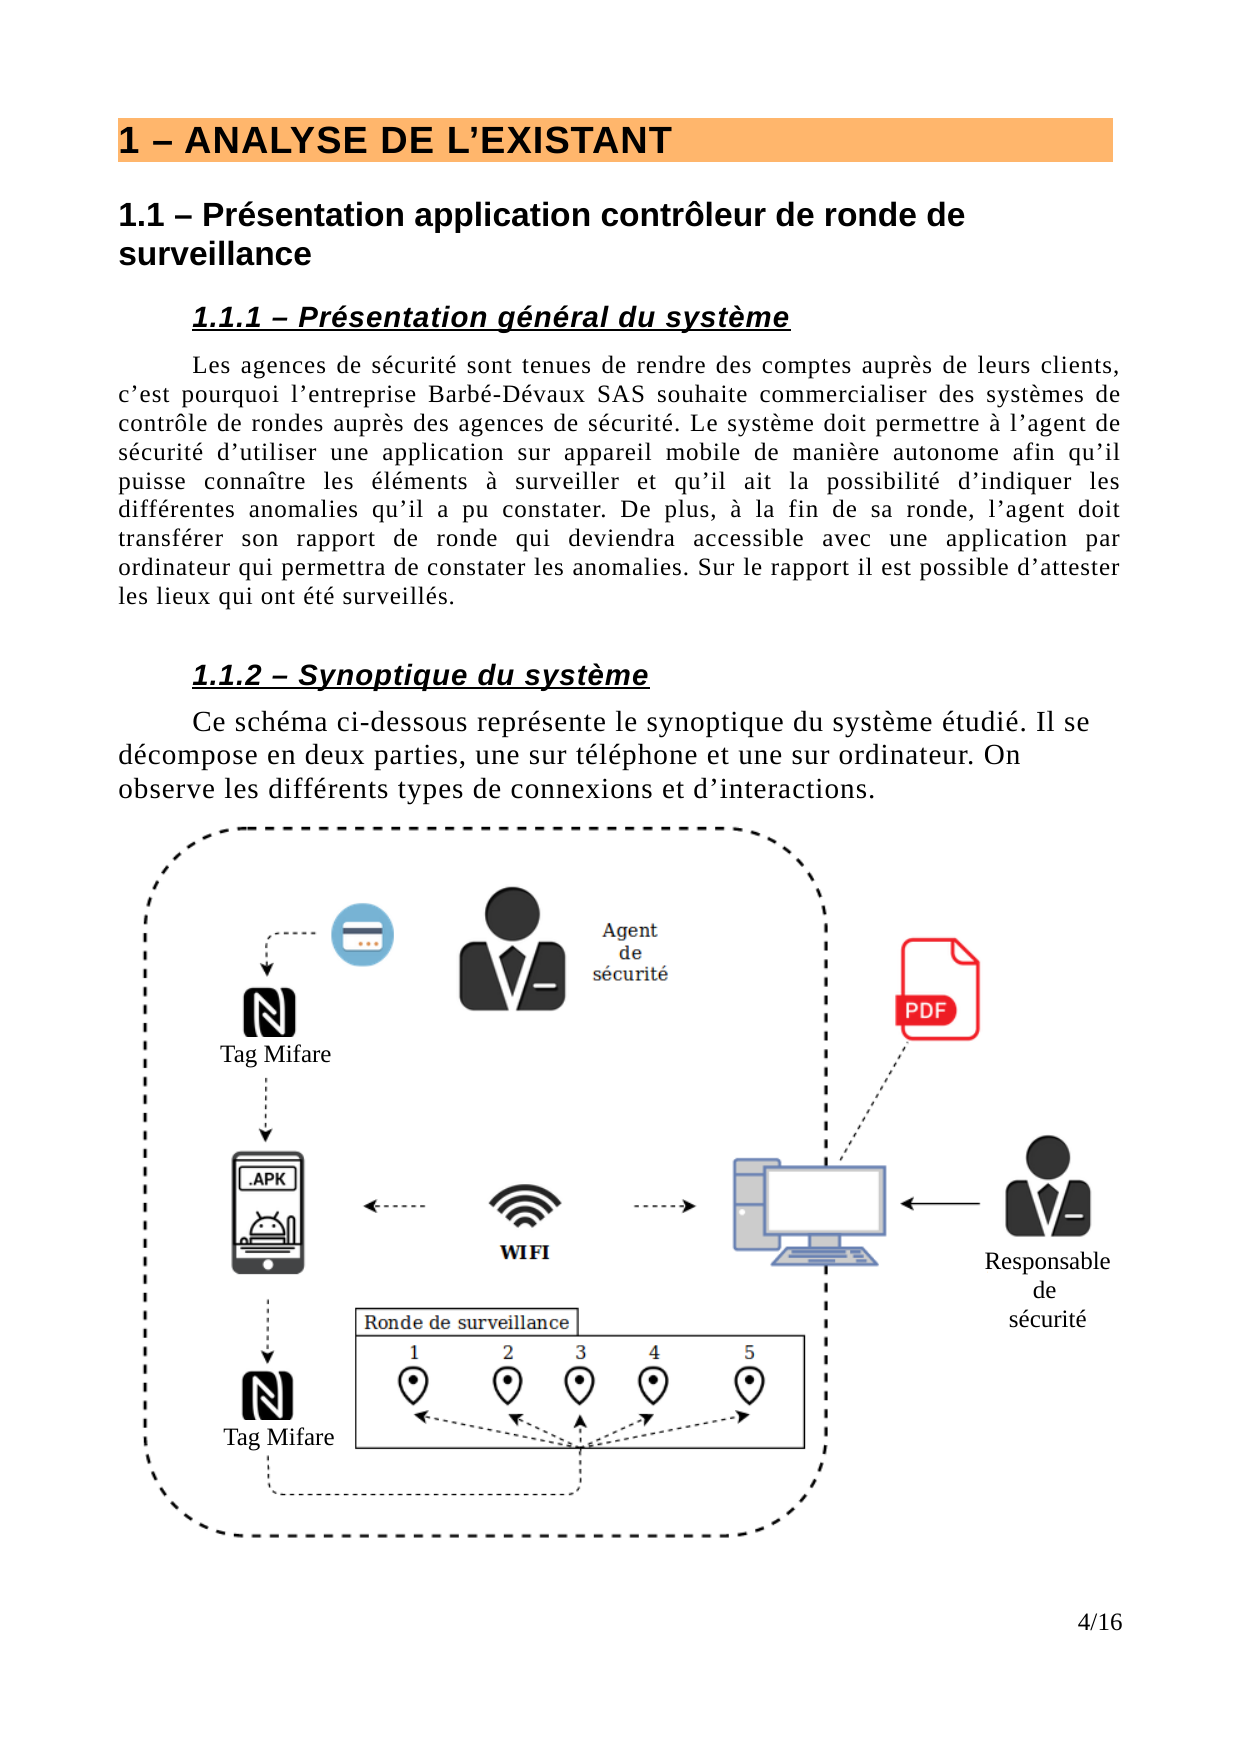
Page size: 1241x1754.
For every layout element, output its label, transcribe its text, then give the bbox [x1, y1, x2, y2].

text Ce schéma ci-dessous représente le synoptique du système étudié. Il se décompose en deux parties, une sur téléphone et une sur ordinateur. On observe les différents types de connexions et d’interactions. [118, 704, 1122, 804]
subtitle 1.1.2 – Synoptique du système [118, 658, 1122, 691]
subtitle 1.1 – Présentation application contrôleur de ronde de surveillance [118, 195, 1122, 273]
picture [119, 817, 1118, 1553]
subtitle 1 – ANALYSE DE L’EXISTANT [118, 118, 1122, 162]
subtitle 1.1.1 – Présentation général du système [118, 300, 1122, 333]
text Les agences de sécurité sont tenues de rendre des comptes auprès de leurs clients, c’est pourquoi l’entreprise Barbé-Dévaux SAS souhaite commercialiser des systèmes de contrôle de rondes auprès des agences de sécurité. Le système doit permettre à l’agent de sécurité d’utiliser une application sur appareil mobile de manière autonome afin qu’il puisse connaître les éléments à surveiller et qu’il ait la possibilité d’indiquer les différentes anomalies qu’il a pu constater. De plus, à la fin de sa ronde, l’agent doit transférer son rapport de ronde qui deviendra accessible avec une application par ordinateur qui permettra de constater les anomalies. Sur le rapport il est possible d’attester les lieux qui ont été surveillés. [118, 346, 1122, 609]
